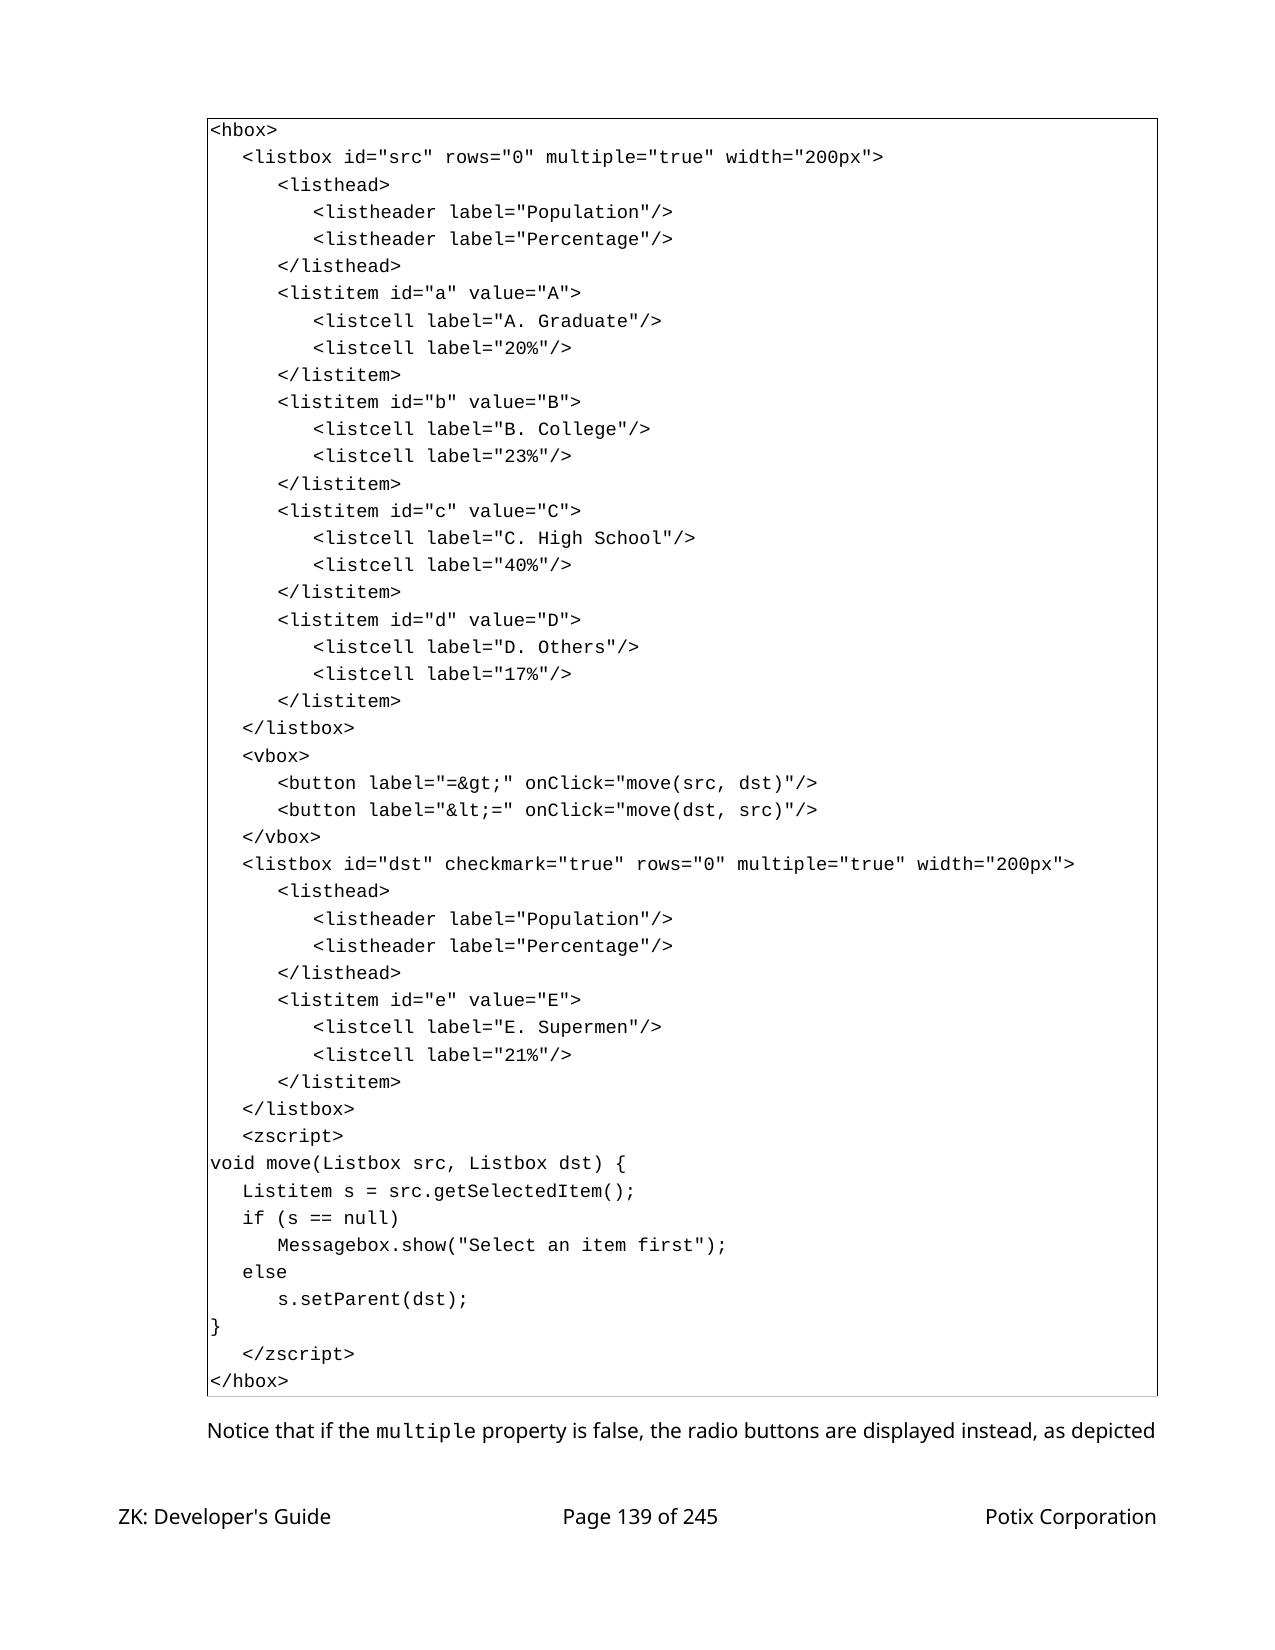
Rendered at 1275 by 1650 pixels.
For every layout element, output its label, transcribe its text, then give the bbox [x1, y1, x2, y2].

text </listhead> [208, 961, 1157, 985]
text </vbox> [208, 825, 1157, 849]
text <hbox> [208, 119, 1157, 142]
text </zscript> [208, 1342, 1157, 1366]
text <listcell label="B. College"/> [208, 417, 1157, 441]
text </listitem> [208, 472, 1157, 496]
text <listitem id="e" value="E"> [208, 988, 1157, 1012]
text <button label="=&gt;" onClick="move(src, dst)"/> [208, 771, 1157, 795]
text </listitem> [208, 1070, 1157, 1094]
text </listbox> [208, 1097, 1157, 1121]
text <listcell label="21%"/> [208, 1042, 1157, 1067]
text <listitem id="b" value="B"> [208, 390, 1157, 414]
text <listcell label="23%"/> [208, 444, 1157, 469]
text <vbox> [208, 743, 1157, 768]
text <listheader label="Population"/> [208, 907, 1157, 931]
text <listitem id="d" value="D"> [208, 607, 1157, 632]
text <listcell label="E. Supermen"/> [208, 1015, 1157, 1039]
text </listbox> [208, 716, 1157, 741]
text </listitem> [208, 580, 1157, 604]
text <listcell label="17%"/> [208, 662, 1157, 686]
text Notice that if the multiple property is false, the radio buttons are displayed instead, as depicted [207, 1417, 1157, 1445]
text <listheader label="Percentage"/> [208, 934, 1157, 958]
text </listhead> [208, 254, 1157, 278]
text else [208, 1260, 1157, 1284]
text <listcell label="A. Graduate"/> [208, 308, 1157, 333]
text void move(Listbox src, Listbox dst) { [208, 1151, 1157, 1176]
text <listitem id="c" value="C"> [208, 499, 1157, 523]
text if (s == null) [208, 1206, 1157, 1230]
text </listitem> [208, 363, 1157, 387]
text <listitem id="a" value="A"> [208, 281, 1157, 306]
text } [208, 1314, 1157, 1339]
text <listbox id="dst" checkmark="true" rows="0" multiple="true" width="200px"> [208, 852, 1157, 876]
text <listhead> [208, 879, 1157, 904]
text <button label="&lt;=" onClick="move(dst, src)"/> [208, 798, 1157, 822]
text <listhead> [208, 172, 1157, 197]
text Listitem s = src.getSelectedItem(); [208, 1178, 1157, 1203]
text Messagebox.show("Select an item first"); [208, 1233, 1157, 1257]
text <listheader label="Percentage"/> [208, 227, 1157, 251]
text <listbox id="src" rows="0" multiple="true" width="200px"> [208, 145, 1157, 169]
text <zscript> [208, 1124, 1157, 1148]
text <listcell label="20%"/> [208, 336, 1157, 360]
text </hbox> [208, 1369, 1157, 1396]
text <listcell label="D. Others"/> [208, 635, 1157, 659]
text </listitem> [208, 689, 1157, 713]
text <listheader label="Population"/> [208, 200, 1157, 224]
text <listcell label="C. High School"/> [208, 526, 1157, 550]
text s.setParent(dst); [208, 1287, 1157, 1311]
text <listcell label="40%"/> [208, 553, 1157, 577]
